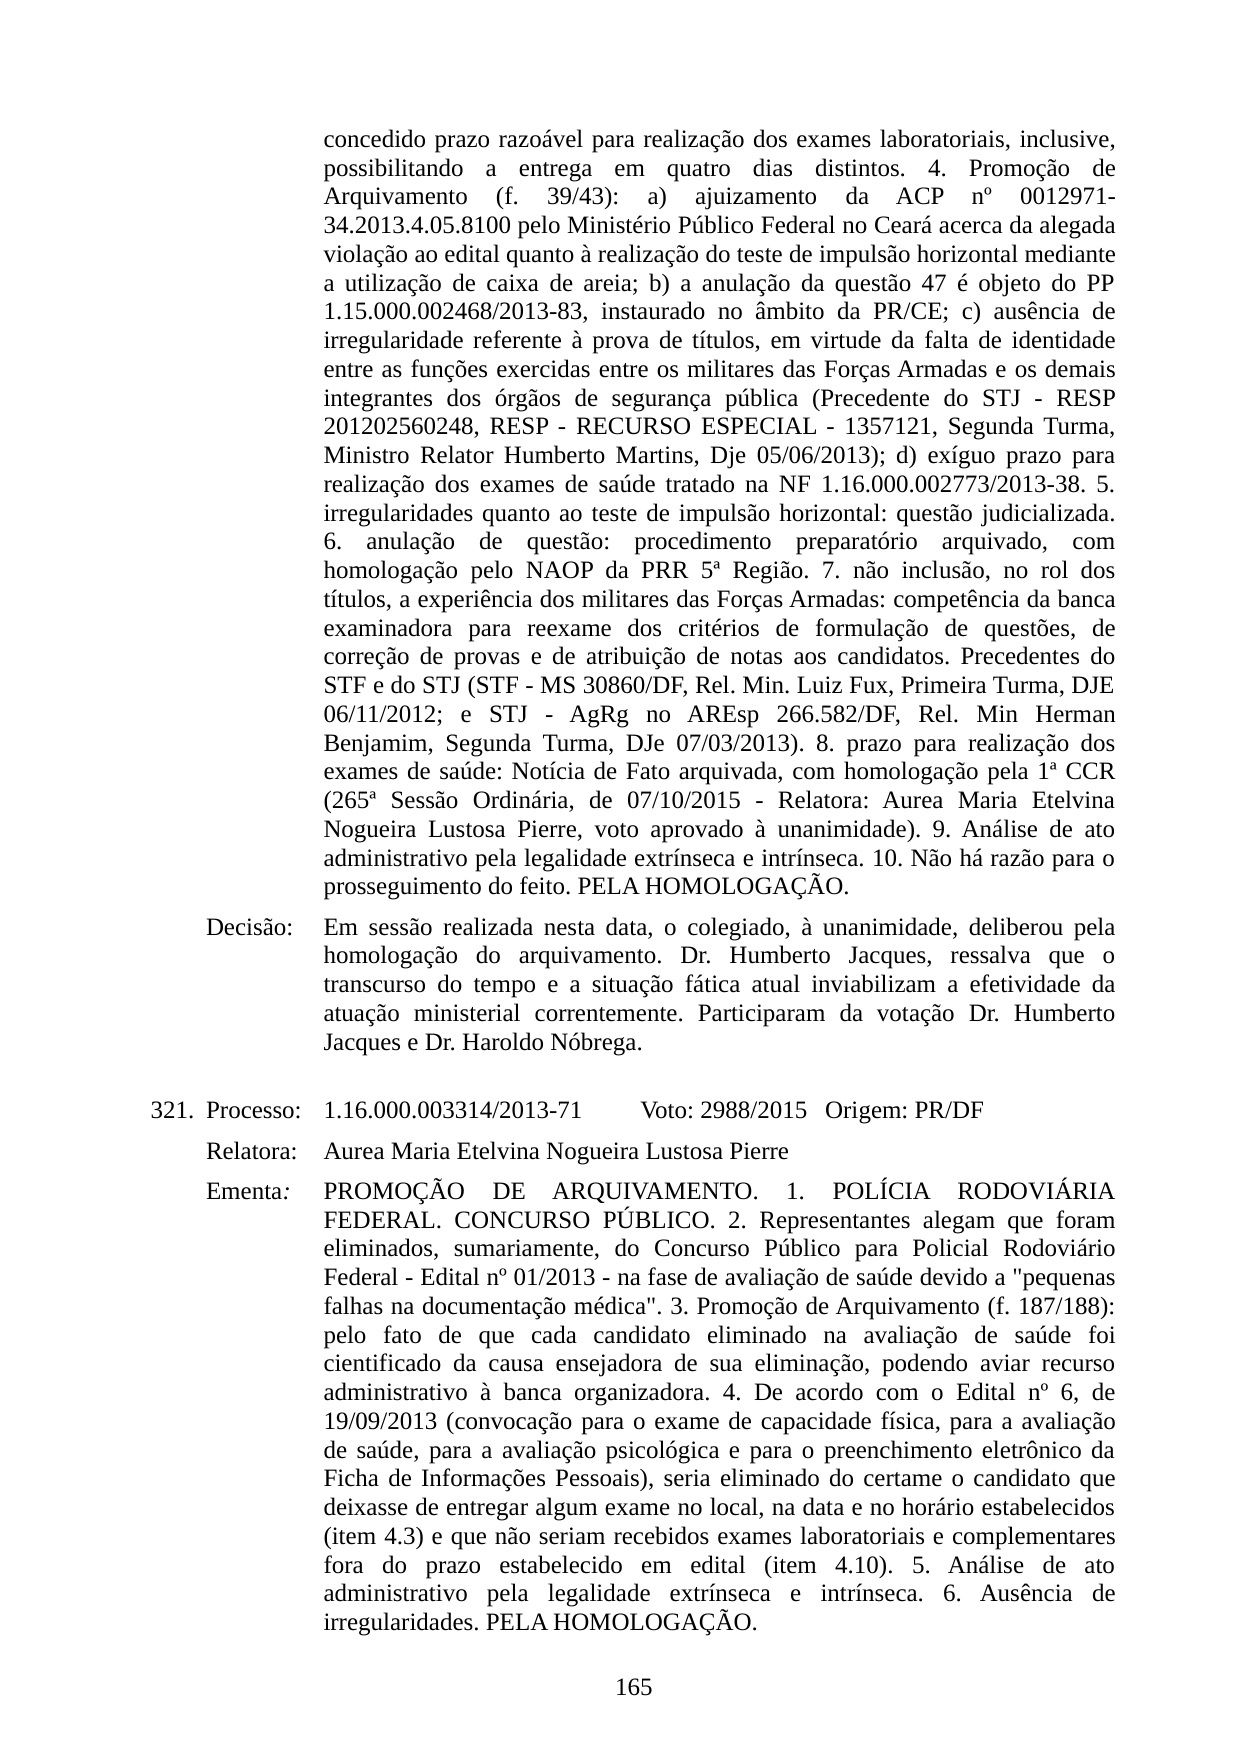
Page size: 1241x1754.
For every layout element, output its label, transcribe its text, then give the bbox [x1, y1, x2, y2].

table_cell [145, 1170, 200, 1642]
table_cell Ementa: [200, 1170, 318, 1642]
table_cell PROMOÇÃO DE ARQUIVAMENTO. 1. POLÍCIA RODOVIÁRIA FEDERAL. CONCURSO PÚBLICO. 2. Representantes alegam que foram eliminados, sumariamente, do Concurso Público para Policial Rodoviário Federal - Edital nº 01/2013 - na fase de avaliação de saúde devido a "pequenas falhas na documentação médica". 3. Promoção de Arquivamento (f. 187/188): pelo fato de que cada candidato eliminado na avaliação de saúde foi cientificado da causa ensejadora de sua eliminação, podendo aviar recurso administrativo à banca organizadora. 4. De acordo com o Edital nº 6, de 19/09/2013 (convocação para o exame de capacidade física, para a avaliação de saúde, para a avaliação psicológica e para o preenchimento eletrônico da Ficha de Informações Pessoais), seria eliminado do certame o candidato que deixasse de entregar algum exame no local, na data e no horário estabelecidos (item 4.3) e que não seriam recebidos exames laboratoriais e complementares fora do prazo estabelecido em edital (item 4.10). 5. Análise de ato administrativo pela legalidade extrínseca e intrínseca. 6. Ausência de irregularidades. PELA HOMOLOGAÇÃO. [318, 1170, 1122, 1642]
table_header 321. [145, 1090, 200, 1130]
table_header 1.16.000.003314/2013-71 [318, 1090, 634, 1130]
table_cell Em sessão realizada nesta data, o colegiado, à unanimidade, deliberou pela homologação do arquivamento. Dr. Humberto Jacques, ressalva que o transcurso do tempo e a situação fática atual inviabilizam a efetividade da atuação ministerial correntemente. Participaram da votação Dr. Humberto Jacques e Dr. Haroldo Nóbrega. [318, 906, 1122, 1061]
table_cell [145, 1130, 200, 1170]
table_cell [145, 118, 200, 906]
table_header Processo: [200, 1090, 318, 1130]
table_header Origem: PR/DF [819, 1090, 1122, 1130]
table_cell Aurea Maria Etelvina Nogueira Lustosa Pierre [318, 1130, 1122, 1170]
table_header Voto: 2988/2015 [635, 1090, 819, 1130]
table_cell [145, 906, 200, 1061]
table_cell concedido prazo razoável para realização dos exames laboratoriais, inclusive, possibilitando a entrega em quatro dias distintos. 4. Promoção de Arquivamento (f. 39/43): a) ajuizamento da ACP nº 0012971-34.2013.4.05.8100 pelo Ministério Público Federal no Ceará acerca da alegada violação ao edital quanto à realização do teste de impulsão horizontal mediante a utilização de caixa de areia; b) a anulação da questão 47 é objeto do PP 1.15.000.002468/2013-83, instaurado no âmbito da PR/CE; c) ausência de irregularidade referente à prova de títulos, em virtude da falta de identidade entre as funções exercidas entre os militares das Forças Armadas e os demais integrantes dos órgãos de segurança pública (Precedente do STJ - RESP 201202560248, RESP - RECURSO ESPECIAL - 1357121, Segunda Turma, Ministro Relator Humberto Martins, Dje 05/06/2013); d) exíguo prazo para realização dos exames de saúde tratado na NF 1.16.000.002773/2013-38. 5. irregularidades quanto ao teste de impulsão horizontal: questão judicializada. 6. anulação de questão: procedimento preparatório arquivado, com homologação pelo NAOP da PRR 5ª Região. 7. não inclusão, no rol dos títulos, a experiência dos militares das Forças Armadas: competência da banca examinadora para reexame dos critérios de formulação de questões, de correção de provas e de atribuição de notas aos candidatos. Precedentes do STF e do STJ (STF - MS 30860/DF, Rel. Min. Luiz Fux, Primeira Turma, DJE 06/11/2012; e STJ - AgRg no AREsp 266.582/DF, Rel. Min Herman Benjamim, Segunda Turma, DJe 07/03/2013). 8. prazo para realização dos exames de saúde: Notícia de Fato arquivada, com homologação pela 1ª CCR (265ª Sessão Ordinária, de 07/10/2015 - Relatora: Aurea Maria Etelvina Nogueira Lustosa Pierre, voto aprovado à unanimidade). 9. Análise de ato administrativo pela legalidade extrínseca e intrínseca. 10. Não há razão para o prosseguimento do feito. PELA HOMOLOGAÇÃO. [318, 118, 1122, 906]
table_cell Relatora: [200, 1130, 318, 1170]
table_cell [200, 118, 318, 906]
table_cell Decisão: [200, 906, 318, 1061]
